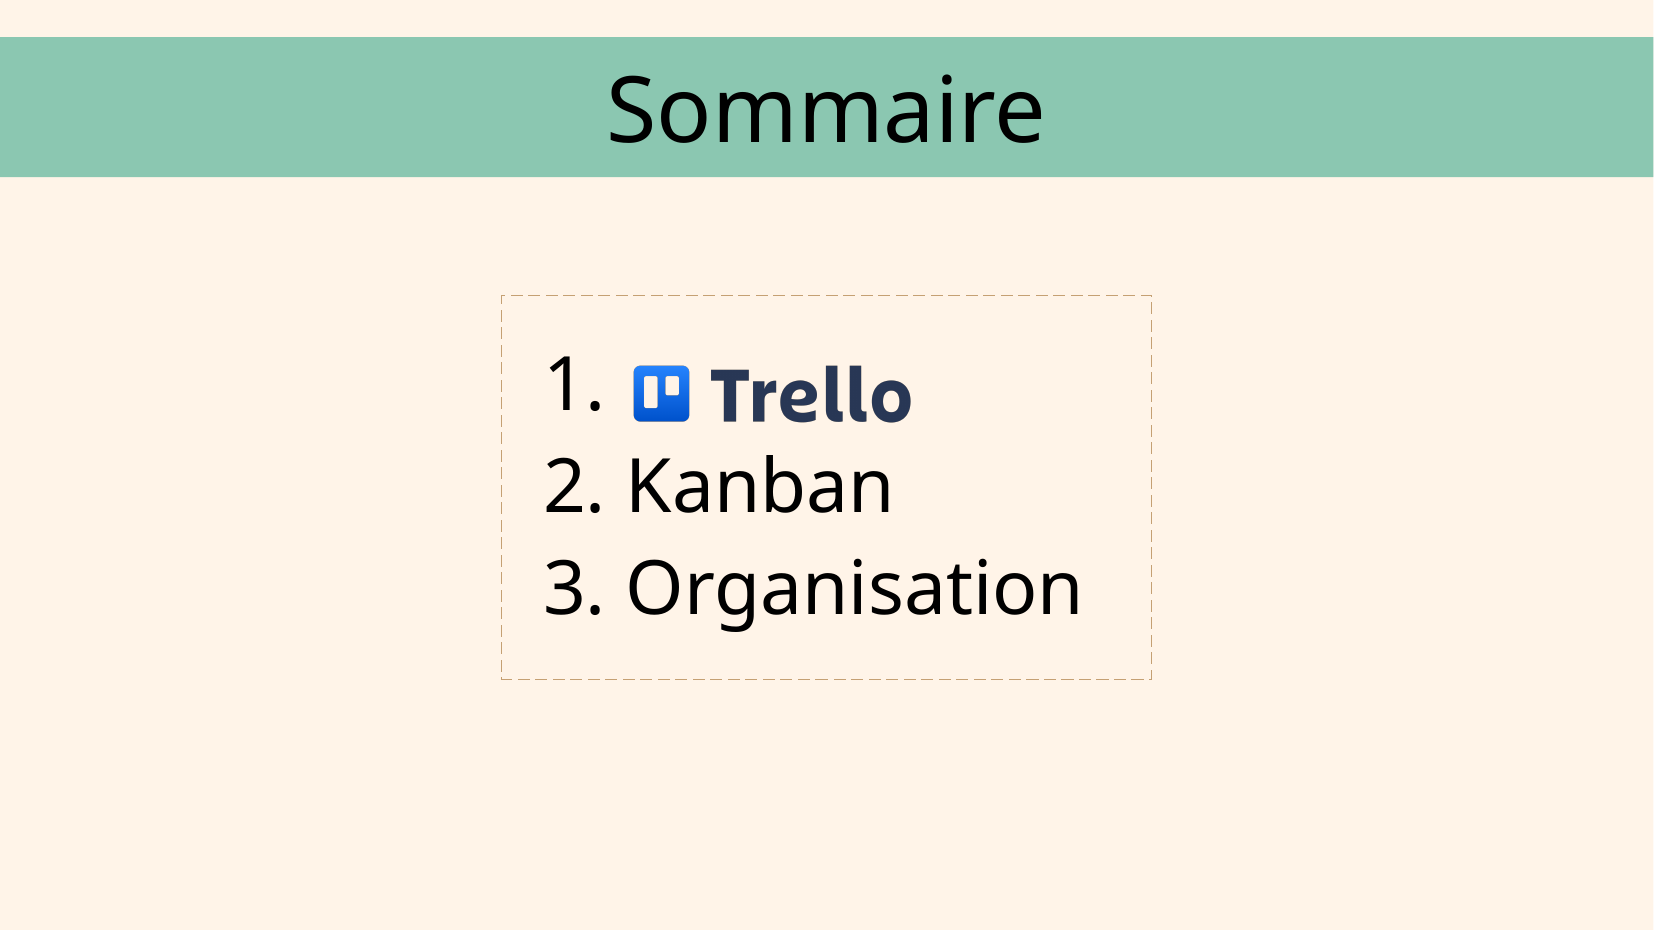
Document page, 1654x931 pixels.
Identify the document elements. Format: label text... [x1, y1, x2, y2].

subtitle Kanban Organisation [543, 307, 1123, 660]
picture [599, 292, 945, 496]
title Sommaire [0, 37, 1654, 178]
